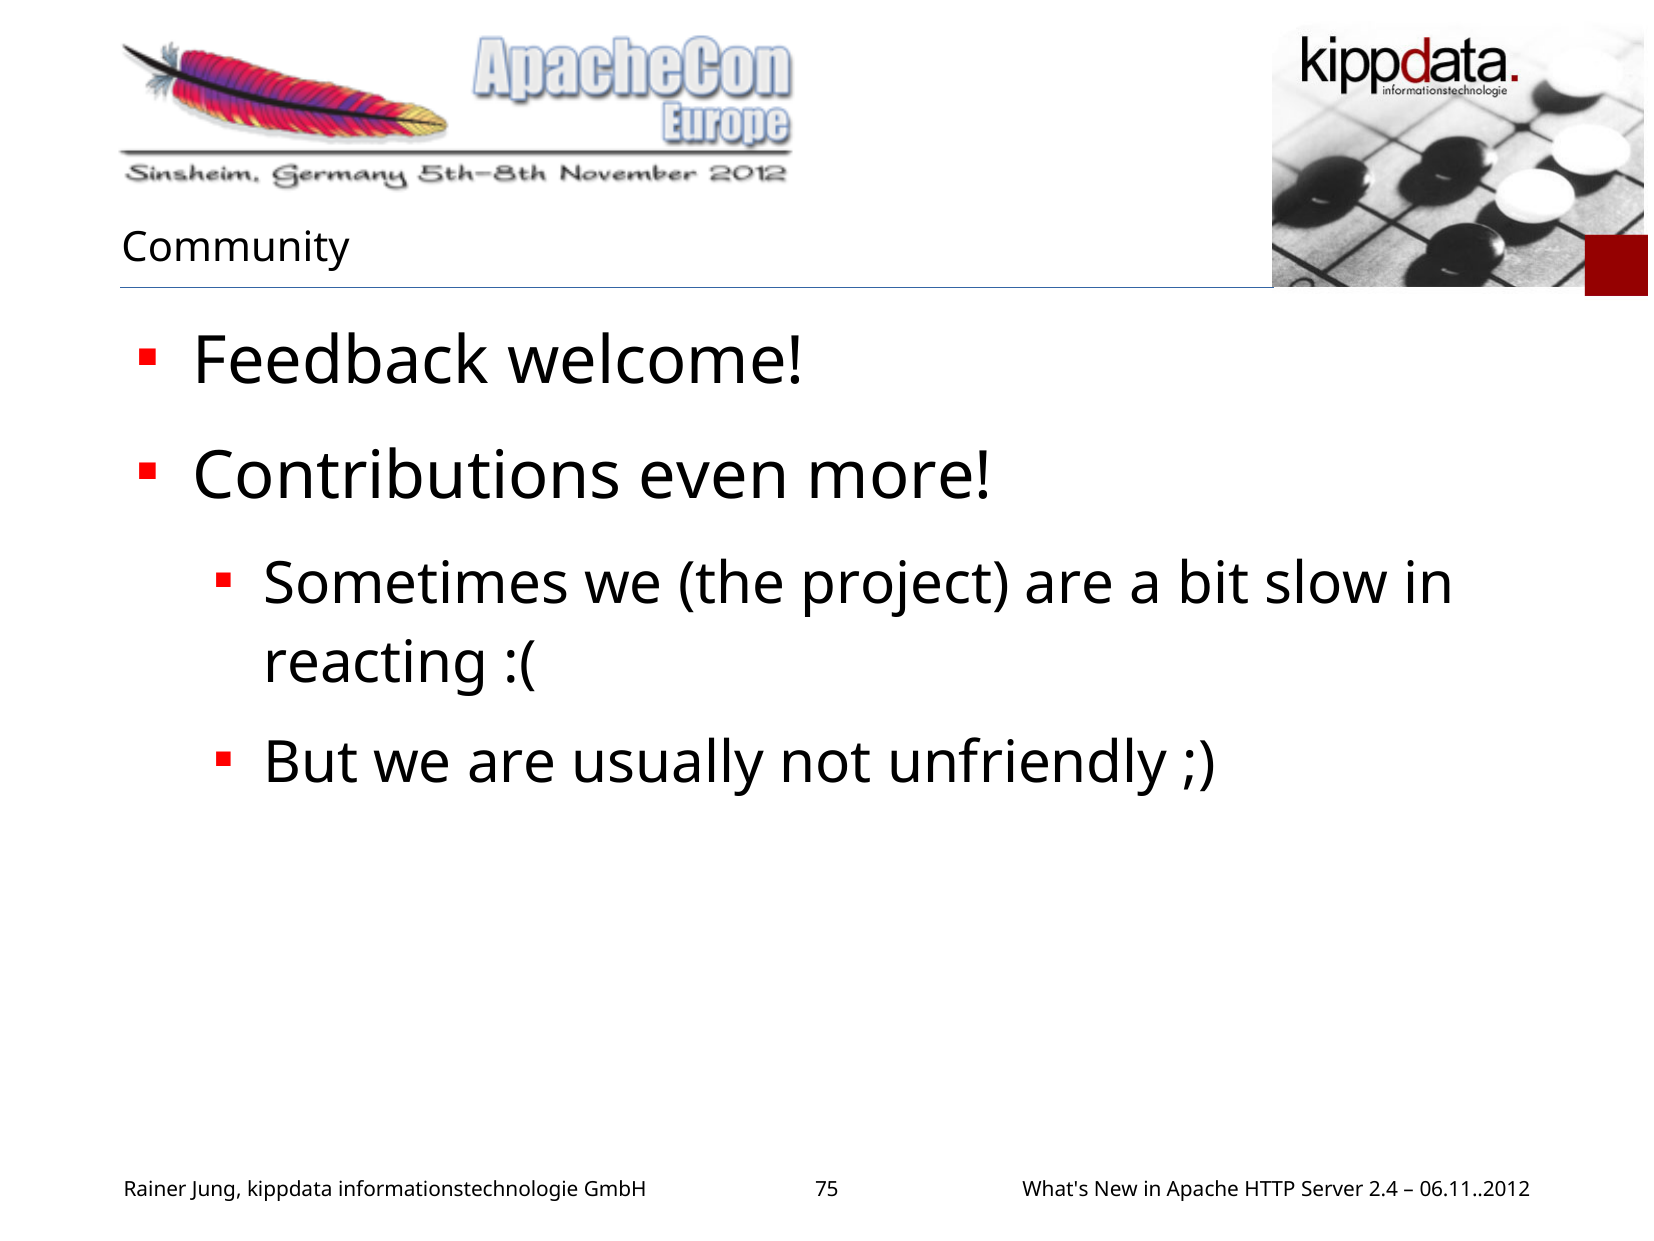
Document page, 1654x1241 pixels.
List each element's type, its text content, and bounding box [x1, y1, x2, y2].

title Community [121, 204, 1242, 286]
picture [1272, 5, 1648, 302]
list Feedback welcome! Contributions even more! Sometimes we (the project) are a bit slow in reacting :( But we are usually not unfriendly ;) [121, 312, 1534, 1150]
picture [113, 32, 797, 195]
